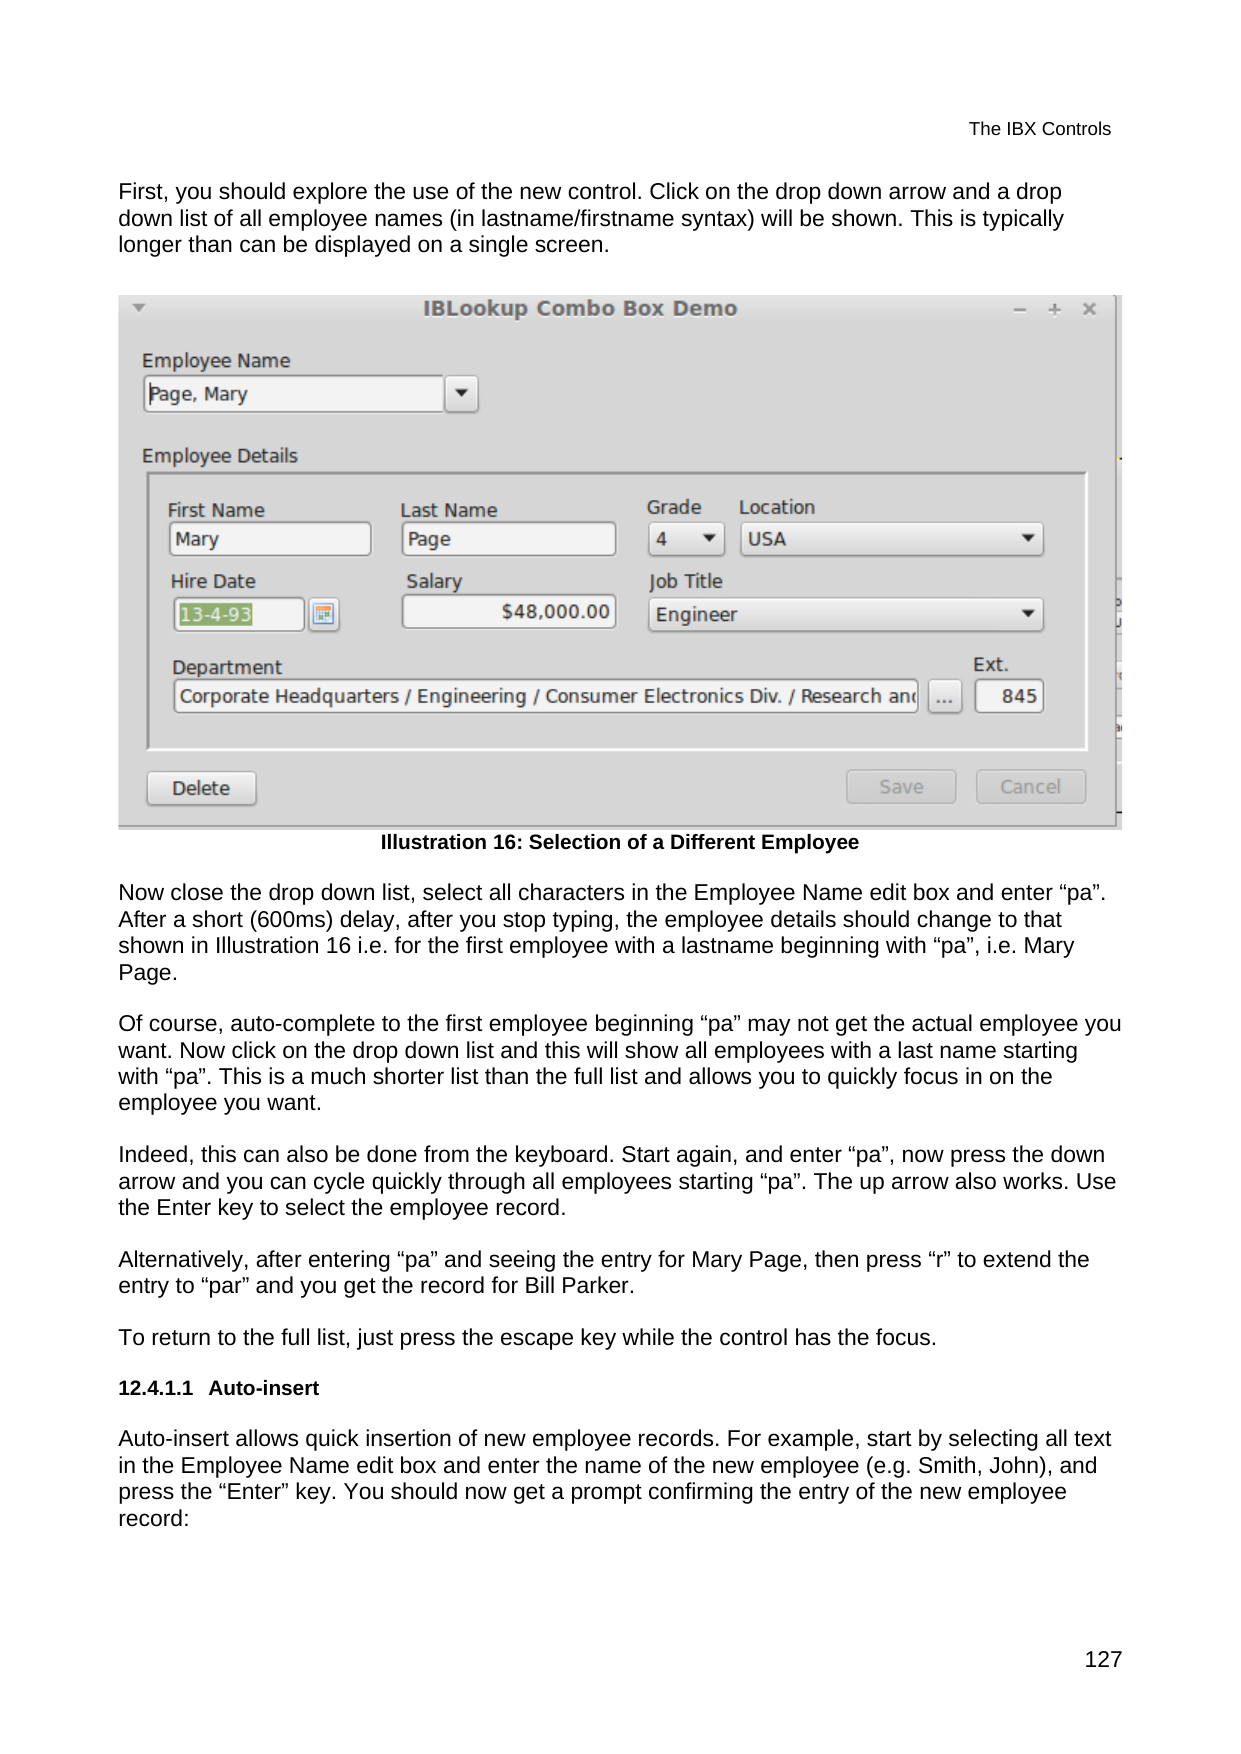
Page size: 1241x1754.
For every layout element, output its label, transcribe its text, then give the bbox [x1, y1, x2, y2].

text To return to the full list, just press the escape key while the control has the focus. [118, 1324, 1122, 1350]
text Alternatively, after entering “pa” and seeing the entry for Mary Page, then press “r” to extend the entry to “par” and you get the record for Bill Parker. [118, 1246, 1122, 1298]
text [118, 283, 1122, 295]
text Now close the drop down list, select all characters in the Employee Name edit box and enter “pa”. After a short (600ms) delay, after you stop typing, the employee details should change to that shown in Illustration 16 i.e. for the first employee with a lastname beginning with “pa”, i.e. Mary Page. [118, 853, 1122, 985]
text Illustration 16: Selection of a Different Employee [118, 830, 1122, 853]
text Of course, auto-complete to the first employee beginning “pa” may not get the actual employee you want. Now click on the drop down list and this will show all employees with a last name starting with “pa”. This is a much shorter list than the full list and allows you to quickly focus in on the employee you want. [118, 1010, 1122, 1116]
picture [118, 295, 1123, 830]
subtitle Auto-insert [118, 1376, 1122, 1400]
text Indeed, this can also be done from the keyboard. Start again, and enter “pa”, now press the down arrow and you can cycle quickly through all employees starting “pa”. The up arrow also works. Use the Enter key to select the employee record. [118, 1141, 1122, 1220]
text First, you should explore the use of the new control. Click on the drop down arrow and a drop down list of all employee names (in lastname/firstname syntax) will be shown. This is typically longer than can be displayed on a single screen. [118, 178, 1122, 257]
text Auto-insert allows quick insertion of new employee records. For example, start by selecting all text in the Employee Name edit box and enter the name of the new employee (e.g. Smith, John), and press the “Enter” key. You should now get a prompt confirming the entry of the new employee record: [118, 1425, 1122, 1531]
